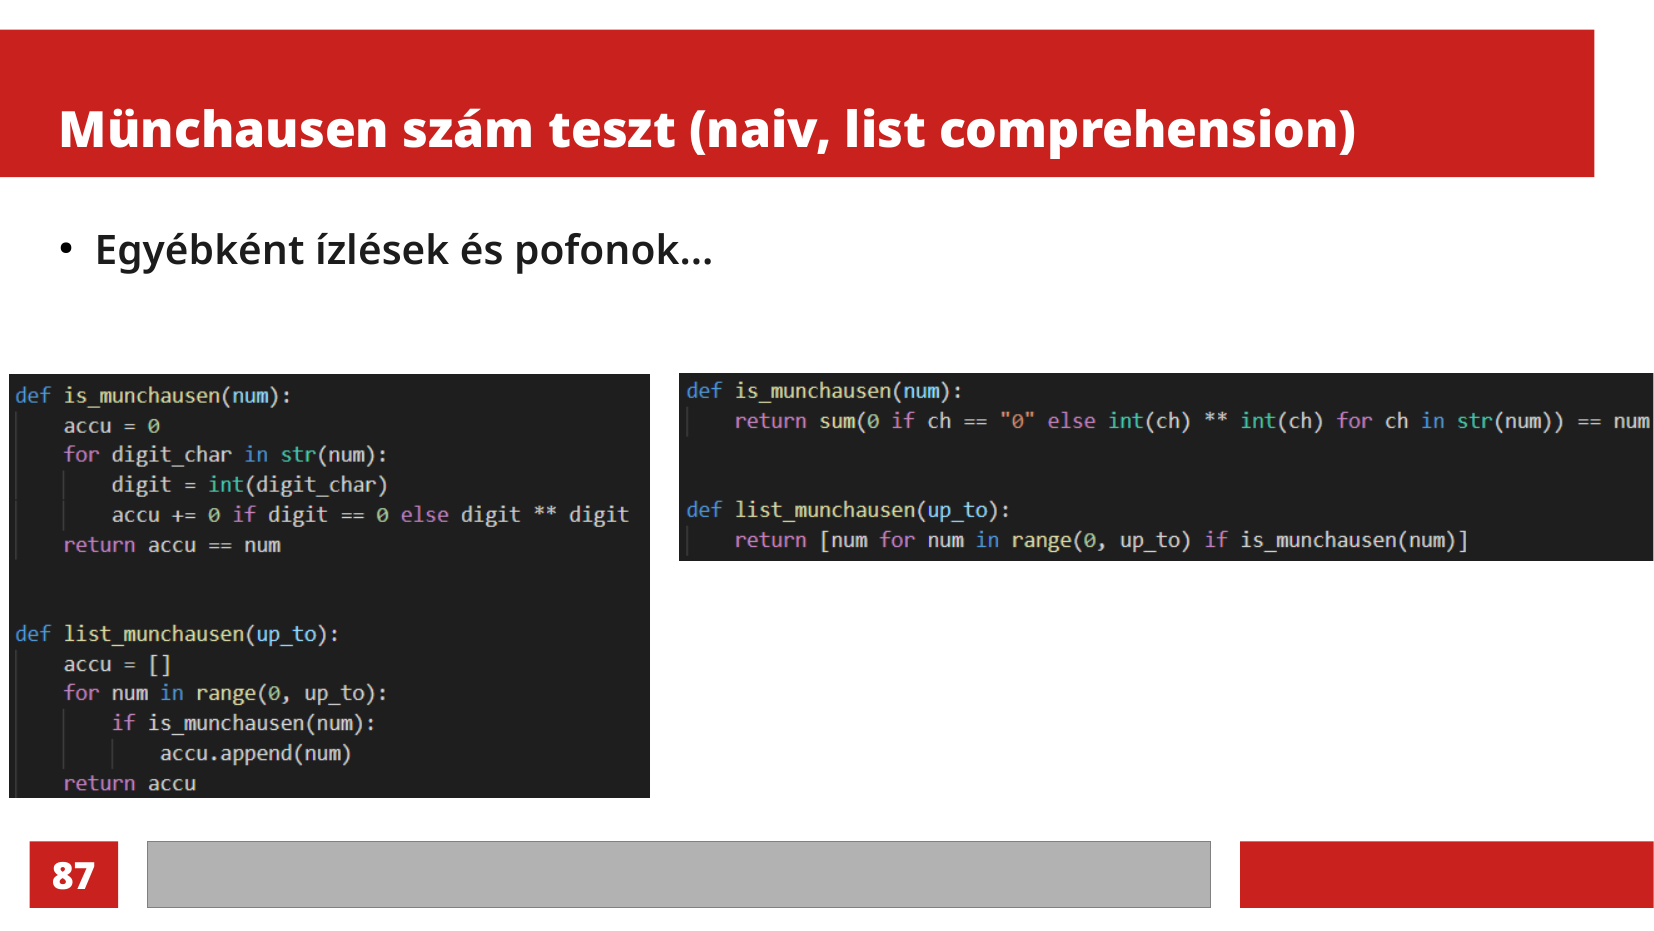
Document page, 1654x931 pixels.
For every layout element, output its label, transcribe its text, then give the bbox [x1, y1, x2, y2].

picture [679, 373, 1654, 562]
title Münchausen szám teszt (naiv, list comprehension) [59, 44, 1595, 163]
list Egyébként ízlések és pofonok... [59, 221, 1565, 443]
picture [9, 374, 650, 798]
